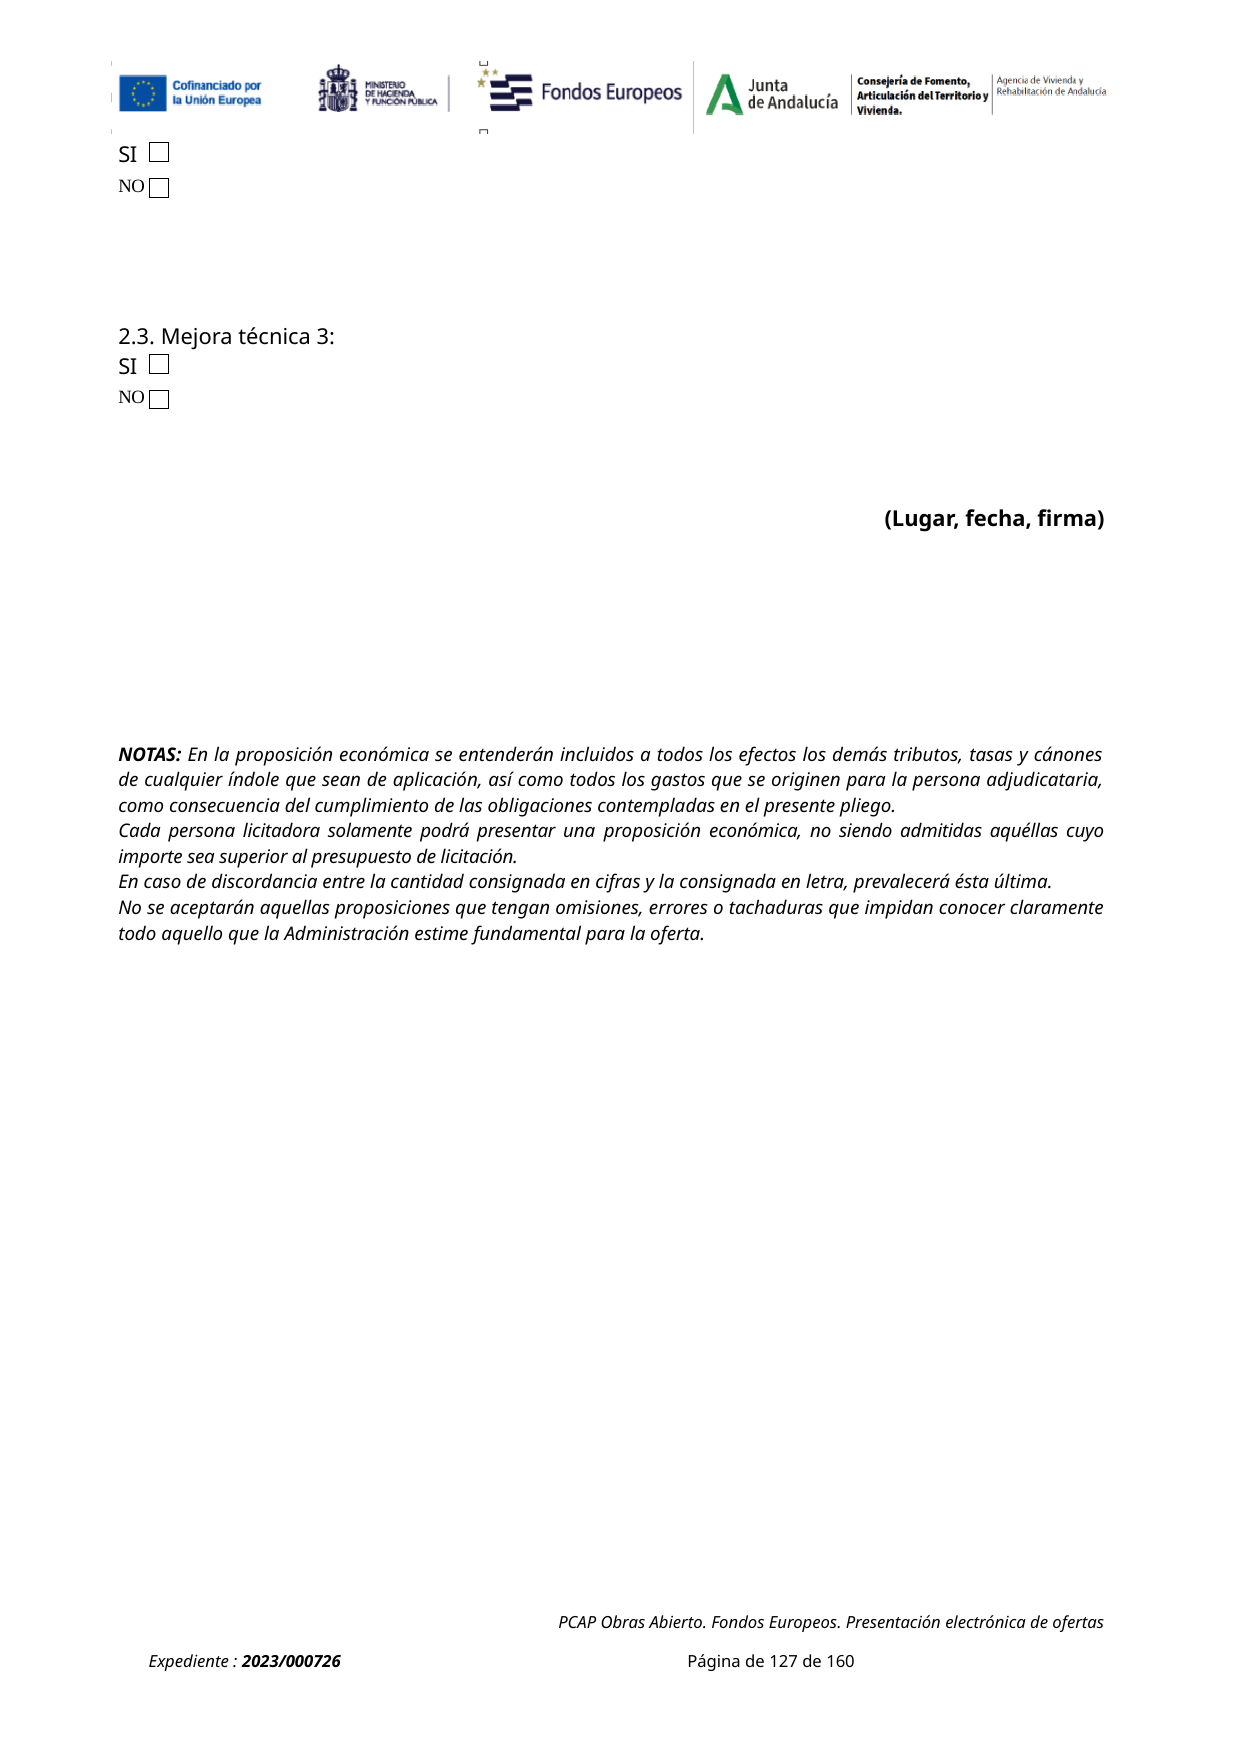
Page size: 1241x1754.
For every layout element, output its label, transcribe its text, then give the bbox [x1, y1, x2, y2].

list SI [118, 351, 1104, 381]
list SI [118, 139, 1104, 169]
list NO [118, 386, 1104, 408]
picture [111, 58, 1119, 134]
text Cada persona licitadora solamente podrá presentar una proposición económica, no siendo admitidas aquéllas cuyo importe sea superior al presupuesto de licitación. [118, 818, 1104, 869]
text En caso de discordancia entre la cantidad consignada en cifras y la consignada en letra, prevalecerá ésta última. [118, 869, 1104, 894]
text 2.3. Mejora técnica 3: [118, 321, 1104, 351]
text NOTAS: En la proposición económica se entenderán incluidos a todos los efectos los demás tributos, tasas y cánones de cualquier índole que sean de aplicación, así como todos los gastos que se originen para la persona adjudicataria, como consecuencia del cumplimiento de las obligaciones contempladas en el presente pliego. [118, 741, 1104, 818]
list NO [118, 174, 1104, 196]
text No se aceptarán aquellas proposiciones que tengan omisiones, errores o tachaduras que impidan conocer claramente todo aquello que la Administración estime fundamental para la oferta. [118, 894, 1104, 945]
text (Lugar, fecha, firma) [118, 503, 1104, 533]
